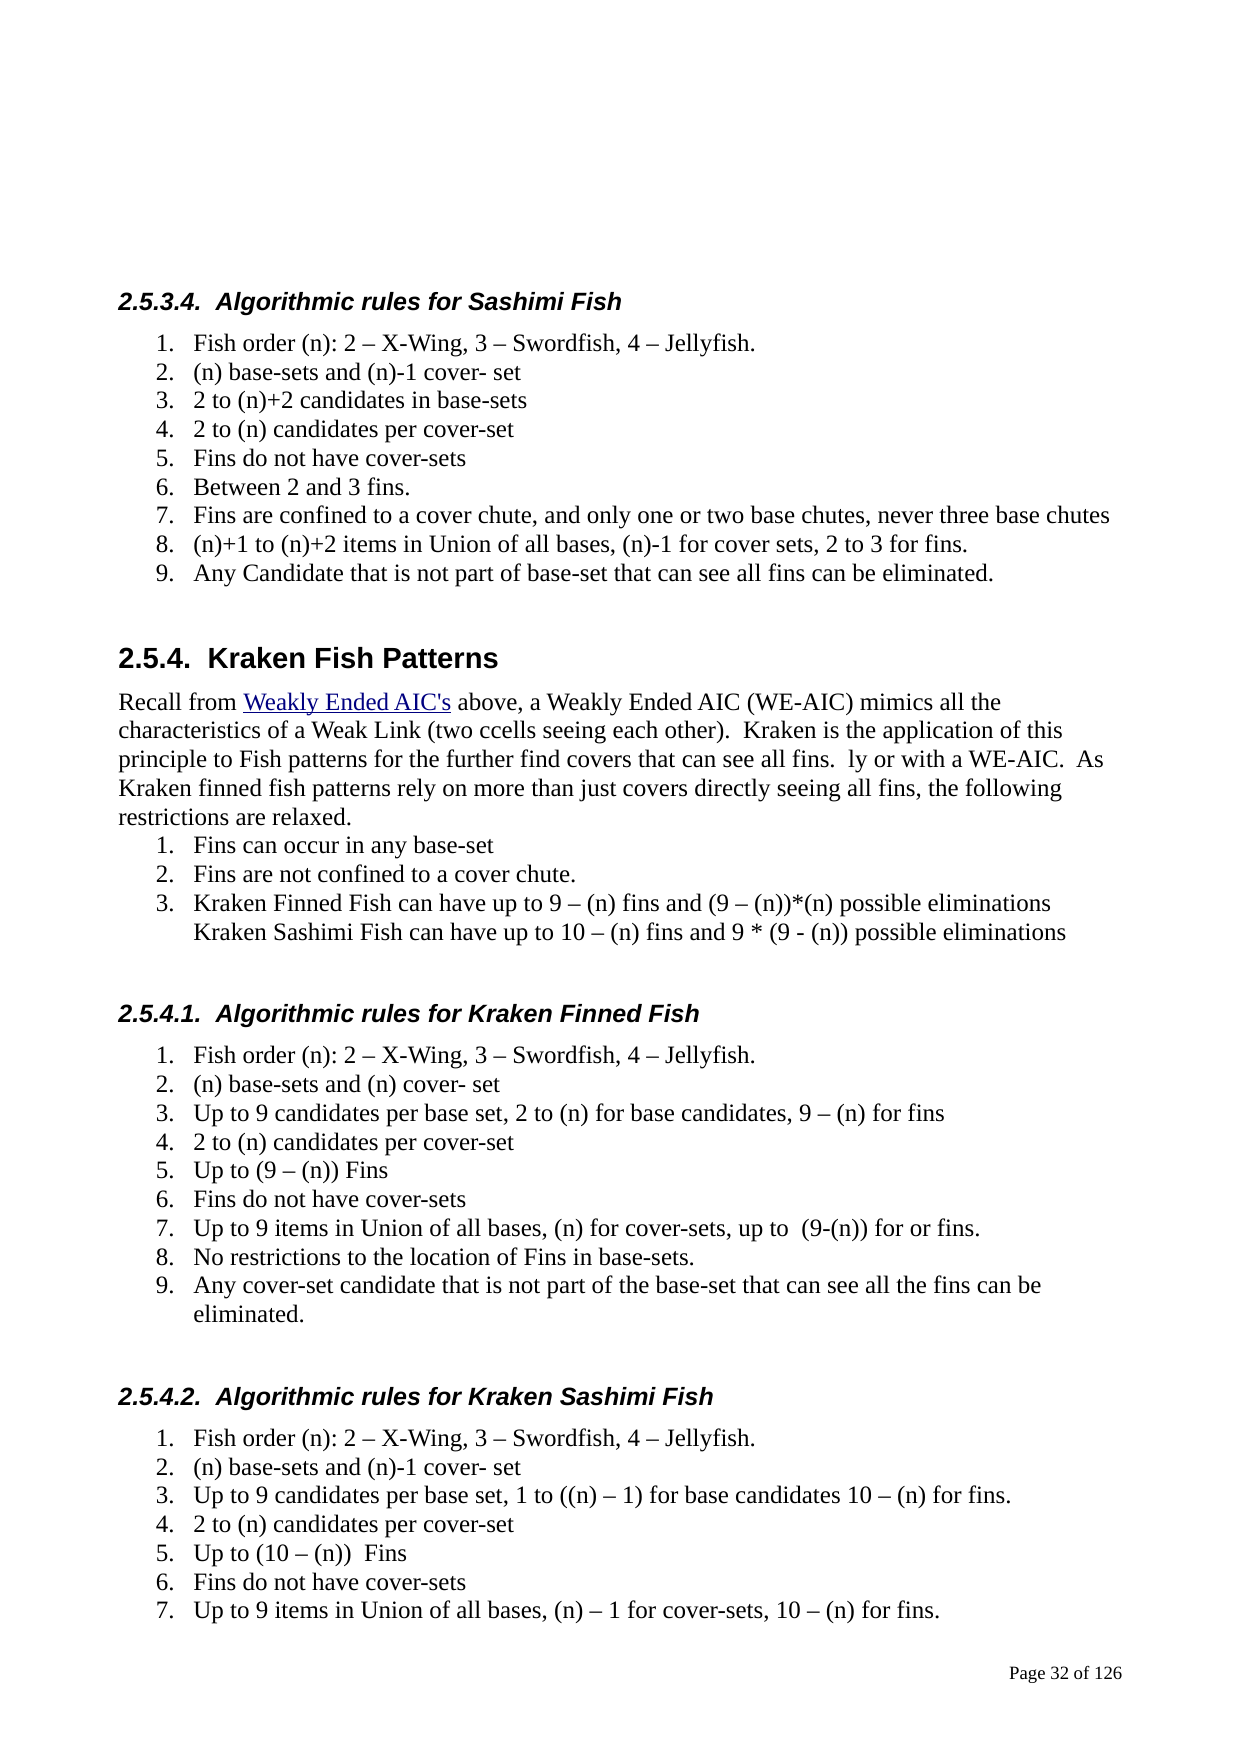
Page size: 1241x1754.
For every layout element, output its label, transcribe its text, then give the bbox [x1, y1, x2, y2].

list Fish order (n): 2 – X-Wing, 3 – Swordfish, 4 – Jellyfish. [156, 328, 1122, 357]
list Fins do not have cover-sets [156, 1184, 1122, 1213]
list (n)+1 to (n)+2 items in Union of all bases, (n)-1 for cover sets, 2 to 3 for fins. [156, 529, 1122, 558]
subtitle Algorithmic rules for Kraken Finned Fish [118, 999, 1122, 1028]
list Kraken Finned Fish can have up to 9 – (n) fins and (9 – (n))*(n) possible eliminations Kraken Sashimi Fish can have up to 10 – (n) fins and 9 * (9 - (n)) possible eliminations [156, 888, 1122, 945]
list Up to 9 items in Union of all bases, (n) for cover-sets, up to (9-(n)) for or fins. [156, 1213, 1122, 1242]
list Fins are confined to a cover chute, and only one or two base chutes, never three base chutes [156, 501, 1122, 529]
list (n) base-sets and (n)-1 cover- set [156, 357, 1122, 386]
list Any Candidate that is not part of base-set that can see all fins can be eliminated. [156, 558, 1122, 587]
list Fins do not have cover-sets [156, 1567, 1122, 1595]
list Between 2 and 3 fins. [156, 472, 1122, 501]
list Any cover-set candidate that is not part of the base-set that can see all the fins can be eliminated. [156, 1270, 1122, 1328]
list Fins do not have cover-sets [156, 443, 1122, 472]
list Fins can occur in any base-set [156, 830, 1122, 859]
list Up to (10 – (n)) Fins [156, 1538, 1122, 1567]
subtitle Kraken Fish Patterns [118, 641, 1122, 674]
list No restrictions to the location of Fins in base-sets. [156, 1242, 1122, 1270]
list Up to (9 – (n)) Fins [156, 1155, 1122, 1184]
list Up to 9 candidates per base set, 1 to ((n) – 1) for base candidates 10 – (n) for fins. [156, 1480, 1122, 1509]
list 2 to (n) candidates per cover-set [156, 414, 1122, 443]
list Fins are not confined to a cover chute. [156, 859, 1122, 888]
list (n) base-sets and (n) cover- set [156, 1069, 1122, 1098]
text Recall from Weakly Ended AIC's above, a Weakly Ended AIC (WE-AIC) mimics all the characteristics of a Weak Link (two ccells seeing each other). Kraken is the application of this principle to Fish patterns for the further find covers that can see all fins. ly or with a WE-AIC. As Kraken finned fish patterns rely on more than just covers directly seeing all fins, the following restrictions are relaxed. [118, 687, 1122, 830]
subtitle Algorithmic rules for Sashimi Fish [118, 287, 1122, 316]
list 2 to (n) candidates per cover-set [156, 1127, 1122, 1155]
list (n) base-sets and (n)-1 cover- set [156, 1452, 1122, 1480]
list Up to 9 items in Union of all bases, (n) – 1 for cover-sets, 10 – (n) for fins. [156, 1595, 1122, 1624]
list Fish order (n): 2 – X-Wing, 3 – Swordfish, 4 – Jellyfish. [156, 1040, 1122, 1069]
list Fish order (n): 2 – X-Wing, 3 – Swordfish, 4 – Jellyfish. [156, 1423, 1122, 1452]
subtitle Algorithmic rules for Kraken Sashimi Fish [118, 1382, 1122, 1410]
list 2 to (n)+2 candidates in base-sets [156, 386, 1122, 414]
list 2 to (n) candidates per cover-set [156, 1509, 1122, 1538]
list Up to 9 candidates per base set, 2 to (n) for base candidates, 9 – (n) for fins [156, 1098, 1122, 1127]
